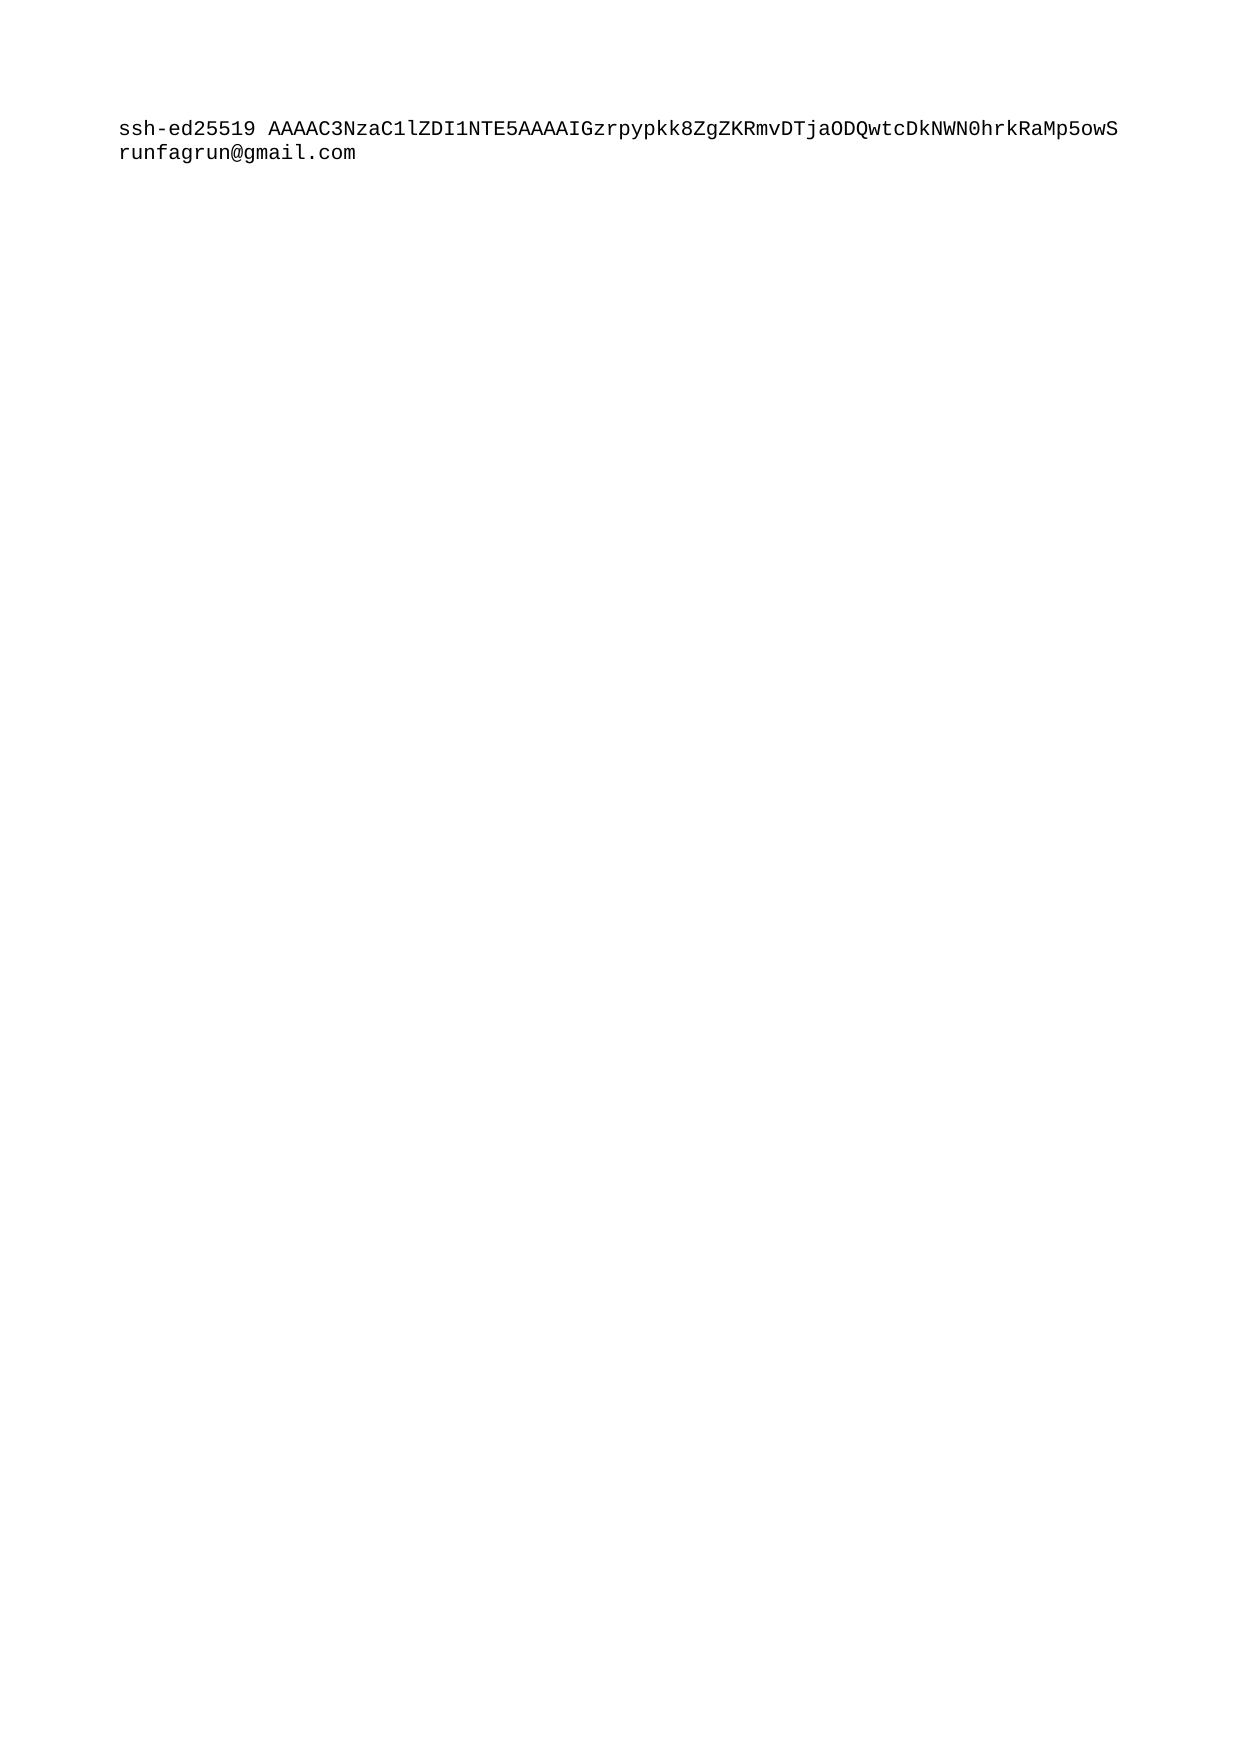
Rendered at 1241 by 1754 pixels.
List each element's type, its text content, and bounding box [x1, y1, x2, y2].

text ssh-ed25519 AAAAC3NzaC1lZDI1NTE5AAAAIGzrpypkk8ZgZKRmvDTjaODQwtcDkNWN0hrkRaMp5owS runfagrun@gmail.com [118, 118, 1122, 165]
